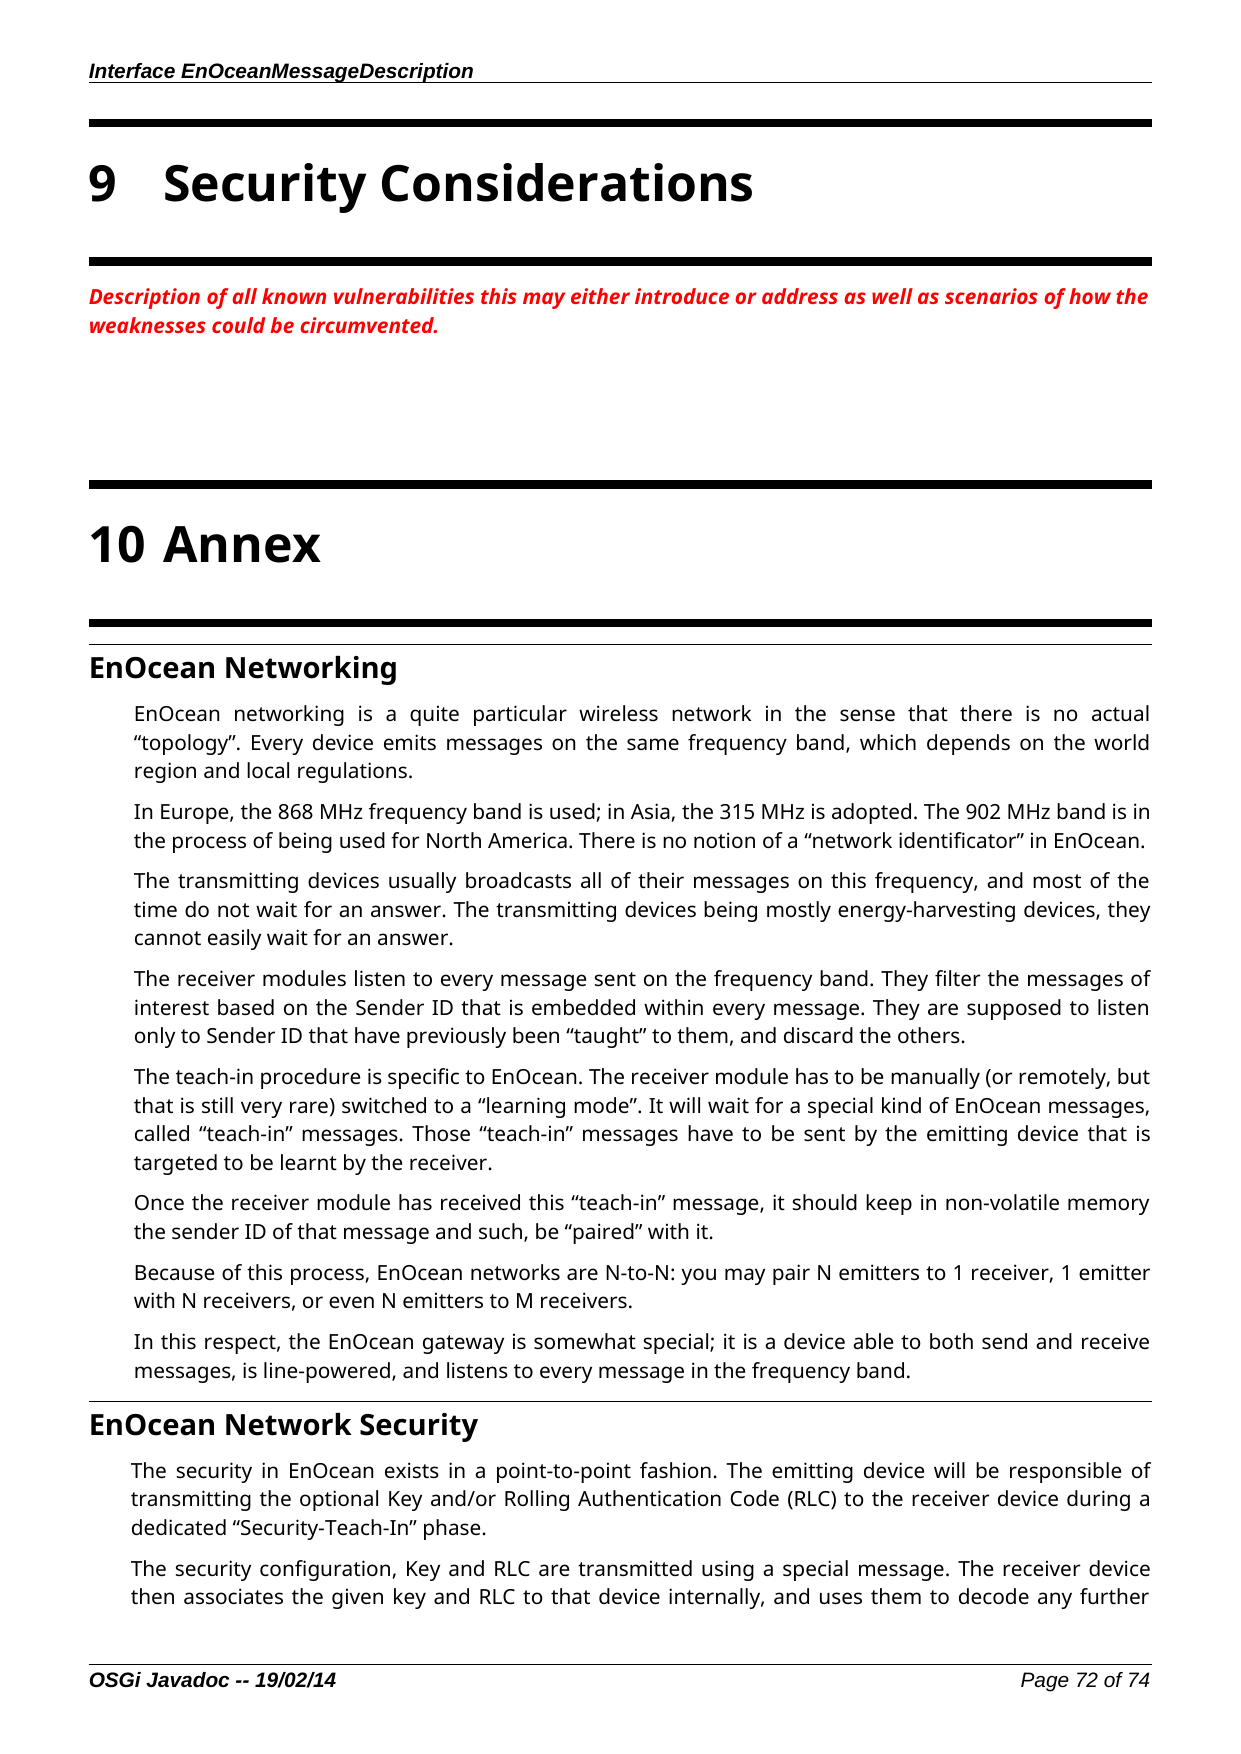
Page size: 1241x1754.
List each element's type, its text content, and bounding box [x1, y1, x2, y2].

subtitle Security Considerations [88, 120, 1152, 266]
subtitle EnOcean Networking [88, 645, 1152, 687]
subtitle EnOcean Network Security [88, 1402, 1152, 1444]
text EnOcean networking is a quite particular wireless network in the sense that there is no actual “topology”. Every device emits messages on the same frequency band, which depends on the world region and local regulations. [134, 699, 1152, 785]
text The teach-in procedure is specific to EnOcean. The receiver module has to be manually (or remotely, but that is still very rare) switched to a “learning mode”. It will wait for a special kind of EnOcean messages, called “teach-in” messages. Those “teach-in” messages have to be sent by the emitting device that is targeted to be learnt by the receiver. [134, 1062, 1152, 1176]
text Description of all known vulnerabilities this may either introduce or address as well as scenarios of how the weaknesses could be circumvented. [88, 282, 1152, 339]
text In this respect, the EnOcean gateway is somewhat special; it is a device able to both send and receive messages, is line-powered, and listens to every message in the frequency band. [134, 1327, 1152, 1384]
subtitle Annex [88, 481, 1152, 627]
text The security in EnOcean exists in a point-to-point fashion. The emitting device will be responsible of transmitting the optional Key and/or Rolling Authentication Code (RLC) to the receiver device during a dedicated “Security-Teach-In” phase. [131, 1456, 1152, 1541]
text The transmitting devices usually broadcasts all of their messages on this frequency, and most of the time do not wait for an answer. The transmitting devices being mostly energy-harvesting devices, they cannot easily wait for an answer. [134, 867, 1152, 952]
text In Europe, the 868 MHz frequency band is used; in Asia, the 315 MHz is adopted. The 902 MHz band is in the process of being used for North America. There is no notion of a “network identificator” in EnOcean. [134, 797, 1152, 854]
text The security configuration, Key and RLC are transmitted using a special message. The receiver device then associates the given key and RLC to that device internally, and uses them to decode any further [131, 1554, 1152, 1611]
text Because of this process, EnOcean networks are N-to-N: you may pair N emitters to 1 receiver, 1 emitter with N receivers, or even N emitters to M receivers. [134, 1258, 1152, 1315]
text Once the receiver module has received this “teach-in” message, it should keep in non-volatile memory the sender ID of that message and such, be “paired” with it. [134, 1188, 1152, 1245]
text The receiver modules listen to every message sent on the frequency band. They filter the messages of interest based on the Sender ID that is embedded within every message. They are supposed to listen only to Sender ID that have previously been “taught” to them, and discard the others. [134, 964, 1152, 1050]
